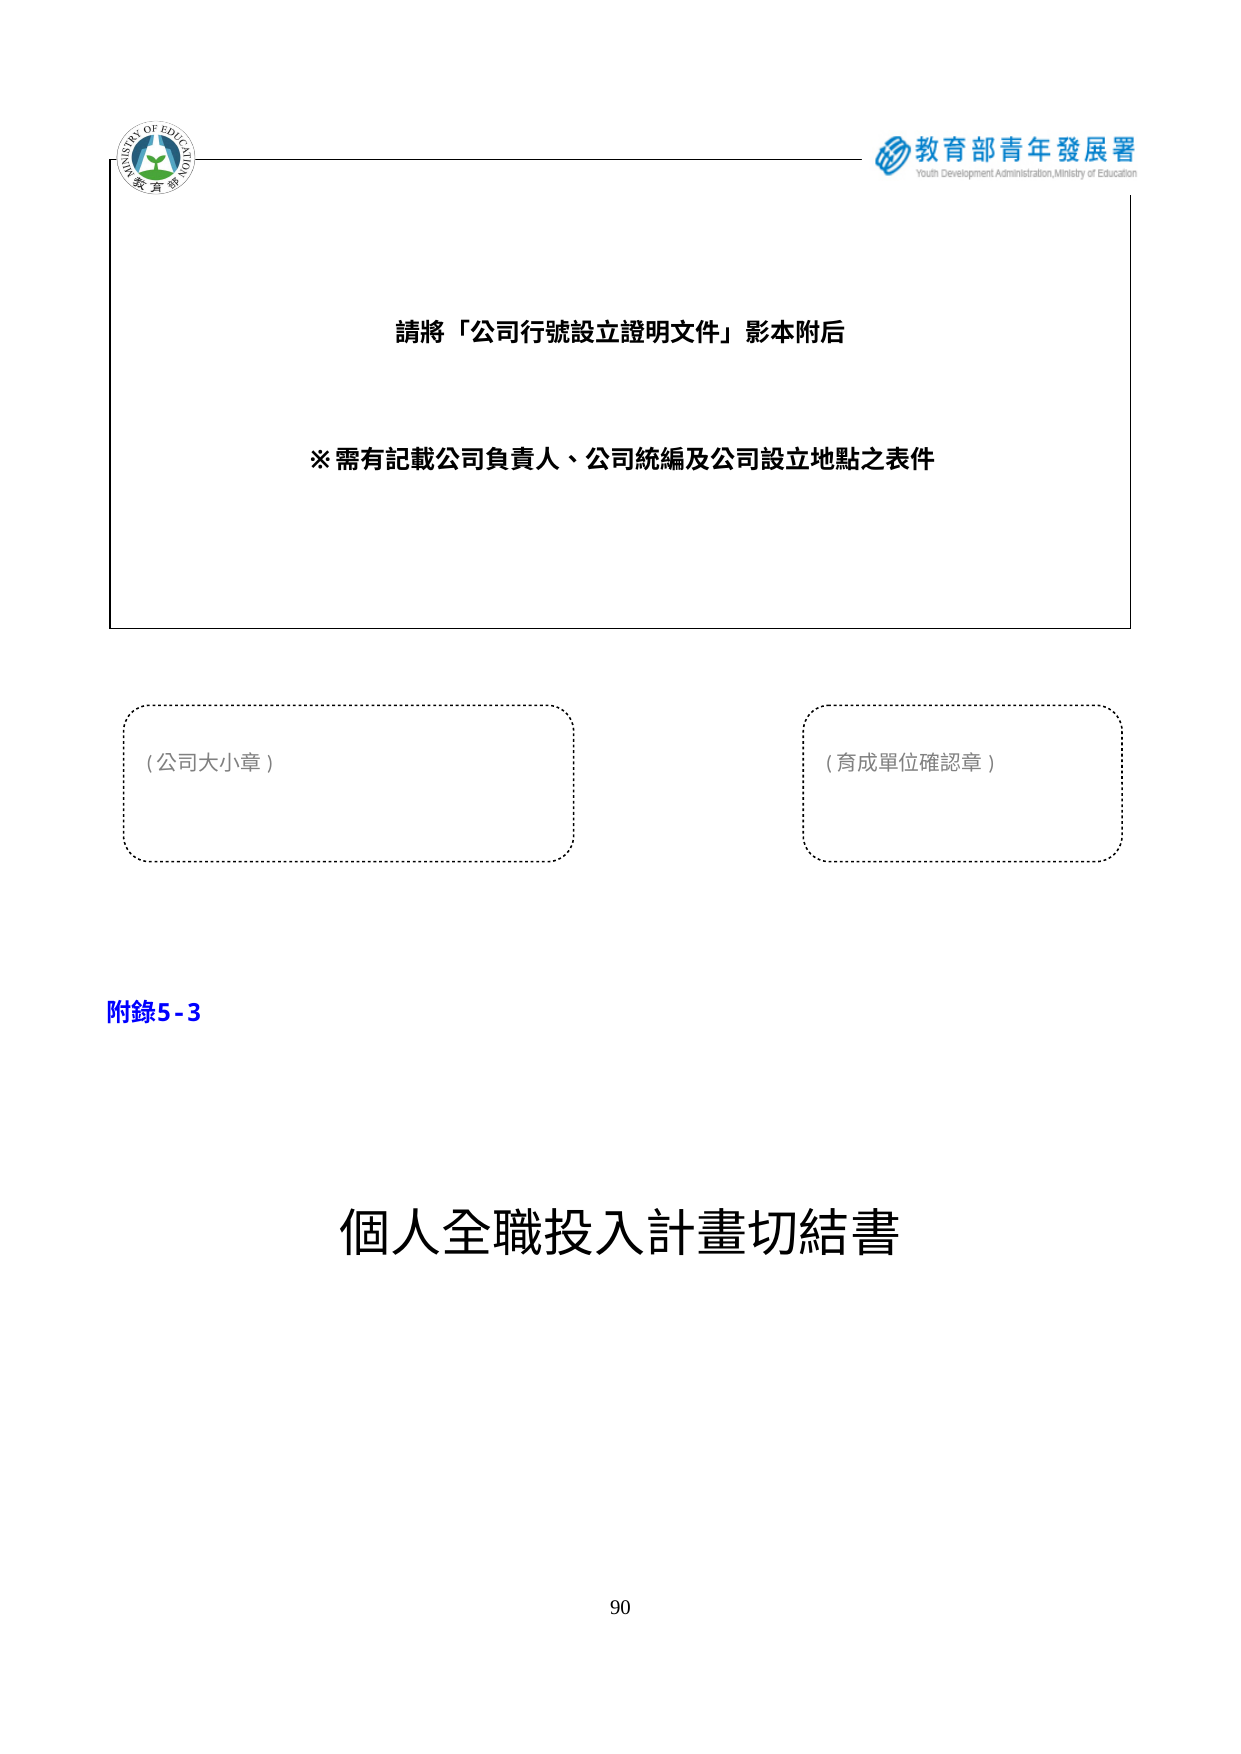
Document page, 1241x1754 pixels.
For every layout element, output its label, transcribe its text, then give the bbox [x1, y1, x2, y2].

table_cell 請將「公司行號設立證明文件」影本附后 ※需有記載公司負責人、公司統編及公司設立地點之表件 [111, 160, 1130, 627]
text 個人全職投入計畫切結書 [106, 1156, 1134, 1281]
text 附錄5-3 [106, 969, 1134, 1031]
